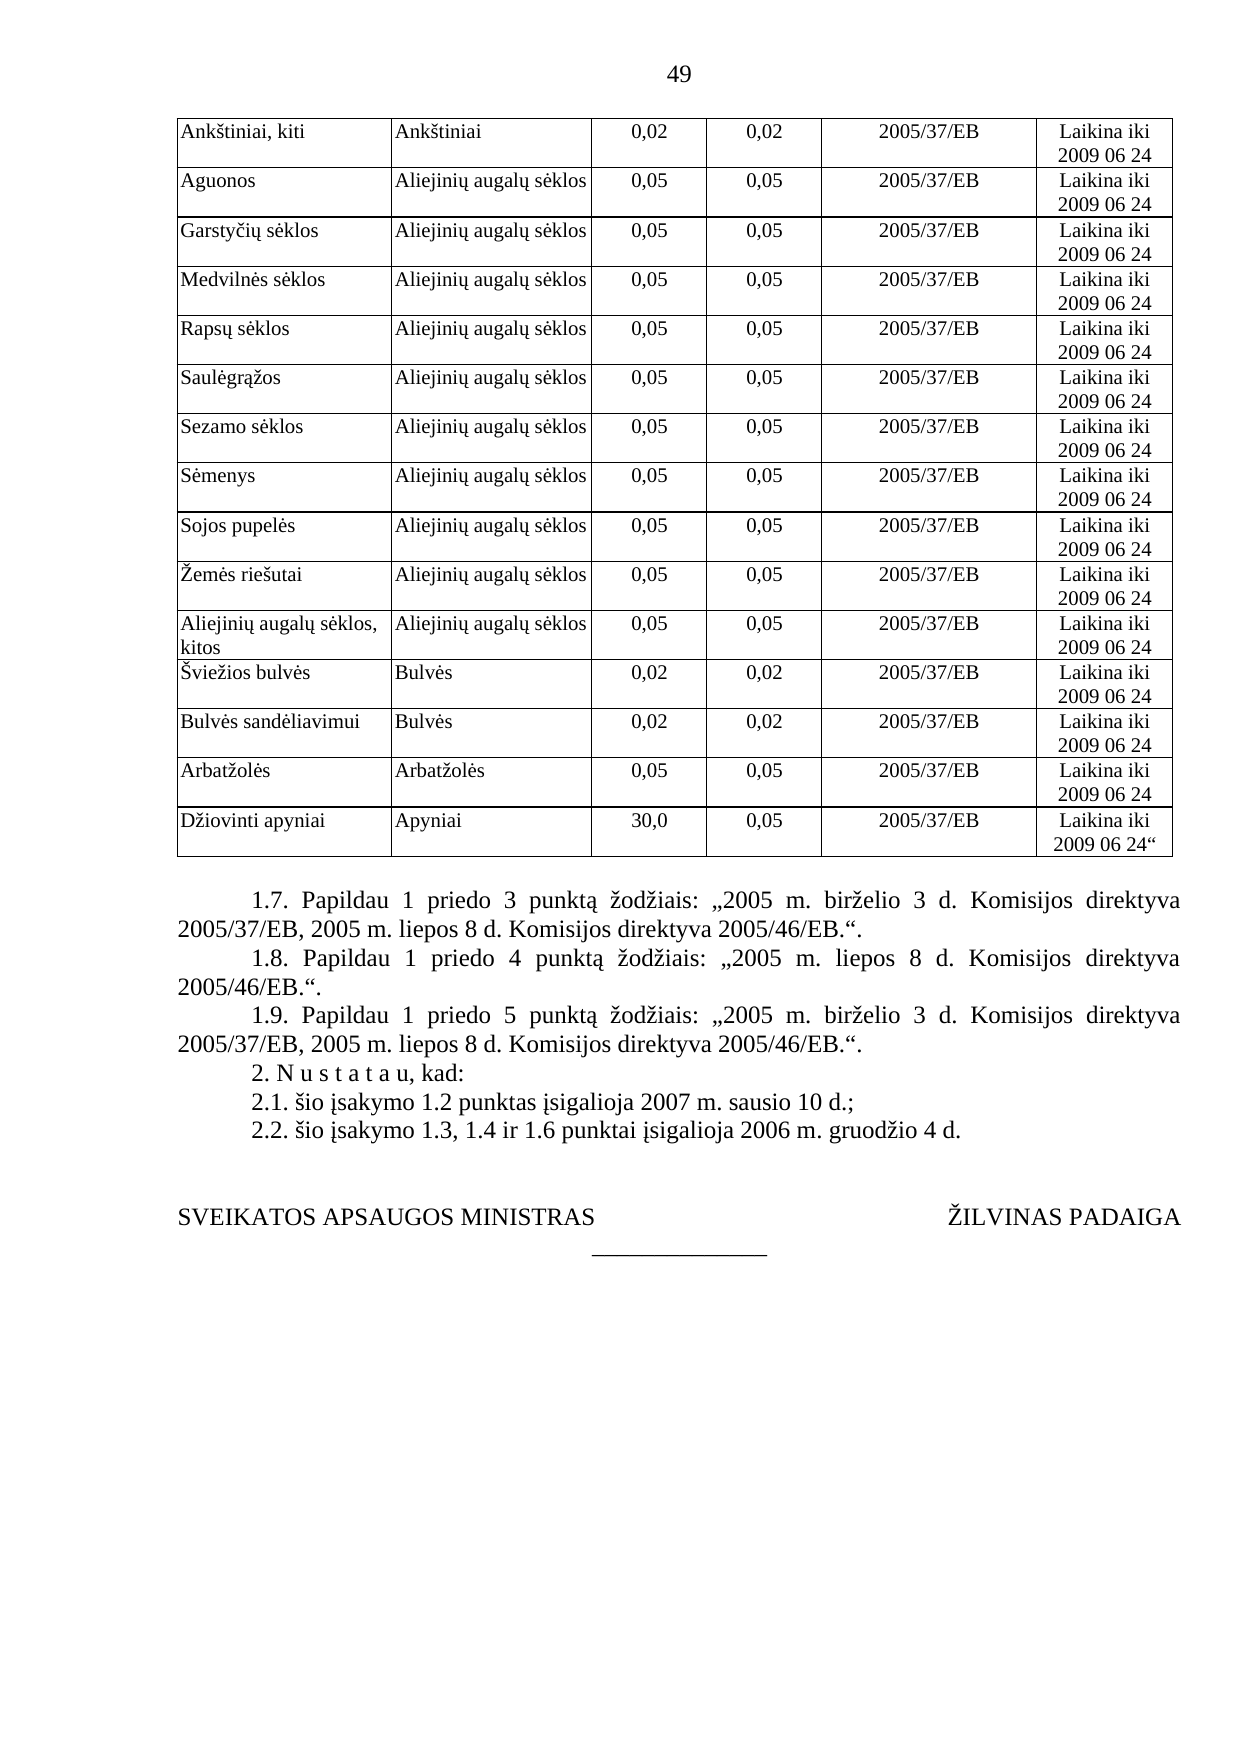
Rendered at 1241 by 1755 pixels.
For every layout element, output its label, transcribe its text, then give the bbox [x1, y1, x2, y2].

table_cell 2005/37/EB [822, 218, 1036, 266]
table_cell Aliejinių augalų sėklos [392, 513, 591, 561]
table_cell 2005/37/EB [822, 562, 1036, 610]
table_cell 0,05 [707, 414, 821, 462]
table_cell Aliejinių augalų sėklos [392, 168, 591, 216]
table_cell Arbatžolės [392, 758, 591, 806]
table_cell Žemės riešutai [178, 562, 391, 610]
table_cell Aliejinių augalų sėklos [392, 218, 591, 266]
table_cell Aguonos [178, 168, 391, 216]
table_cell Ankštiniai, kiti [178, 119, 391, 167]
table_cell 2005/37/EB [822, 709, 1036, 757]
table_cell Aliejinių augalų sėklos [392, 267, 591, 315]
table_cell Laikina iki 2009 06 24 [1037, 267, 1172, 315]
table_cell 2005/37/EB [822, 808, 1036, 856]
table_cell Sezamo sėklos [178, 414, 391, 462]
table_cell 0,05 [592, 168, 706, 216]
text 2.2. šio įsakymo 1.3, 1.4 ir 1.6 punktai įsigalioja 2006 m. gruodžio 4 d. [177, 1115, 1181, 1144]
table_cell Laikina iki 2009 06 24 [1037, 218, 1172, 266]
table_cell 0,05 [707, 611, 821, 659]
text 1.9. Papildau 1 priedo 5 punktą žodžiais: „2005 m. birželio 3 d. Komisijos direktyva 2005/37/EB, 2005 m. liepos 8 d. Komisijos direktyva 2005/46/EB.“. [177, 1000, 1181, 1058]
table_cell 0,02 [707, 119, 821, 167]
table_cell 0,05 [707, 218, 821, 266]
table_cell Laikina iki 2009 06 24 [1037, 365, 1172, 413]
table_cell Aliejinių augalų sėklos, kitos [178, 611, 391, 659]
table_cell Bulvės sandėliavimui [178, 709, 391, 757]
table_cell 0,05 [592, 562, 706, 610]
table_cell Laikina iki 2009 06 24 [1037, 660, 1172, 708]
table_cell Arbatžolės [178, 758, 391, 806]
table_cell 0,05 [592, 513, 706, 561]
text 1.7. Papildau 1 priedo 3 punktą žodžiais: „2005 m. birželio 3 d. Komisijos direktyva 2005/37/EB, 2005 m. liepos 8 d. Komisijos direktyva 2005/46/EB.“. [177, 885, 1181, 943]
table_cell 0,02 [707, 709, 821, 757]
text 1.8. Papildau 1 priedo 4 punktą žodžiais: „2005 m. liepos 8 d. Komisijos direktyva 2005/46/EB.“. [177, 943, 1181, 1000]
text 2. Nustatau, kad: [177, 1058, 1181, 1087]
table_cell Saulėgrąžos [178, 365, 391, 413]
table_cell Rapsų sėklos [178, 316, 391, 364]
table_cell 0,02 [592, 660, 706, 708]
table_cell Bulvės [392, 660, 591, 708]
table_cell Garstyčių sėklos [178, 218, 391, 266]
table_cell 0,02 [592, 119, 706, 167]
table_cell 2005/37/EB [822, 414, 1036, 462]
table_cell Laikina iki 2009 06 24 [1037, 758, 1172, 806]
table_cell Sėmenys [178, 463, 391, 511]
table_cell Laikina iki 2009 06 24 [1037, 168, 1172, 216]
table_cell 2005/37/EB [822, 168, 1036, 216]
table_cell 2005/37/EB [822, 513, 1036, 561]
table_cell Džiovinti apyniai [178, 808, 391, 856]
table_cell 2005/37/EB [822, 119, 1036, 167]
table_cell 2005/37/EB [822, 316, 1036, 364]
table_cell 0,05 [592, 463, 706, 511]
text SVEIKATOS APSAUGOS MINISTRAS ŽILVINAS PADAIGA [177, 1202, 1181, 1230]
table_cell Aliejinių augalų sėklos [392, 414, 591, 462]
table_cell Šviežios bulvės [178, 660, 391, 708]
table_cell 0,05 [707, 267, 821, 315]
table_cell 0,05 [592, 316, 706, 364]
table_cell Aliejinių augalų sėklos [392, 365, 591, 413]
table_cell 0,05 [592, 365, 706, 413]
table_cell Laikina iki 2009 06 24 [1037, 709, 1172, 757]
table_cell 2005/37/EB [822, 267, 1036, 315]
table_cell 0,05 [592, 218, 706, 266]
table_cell 0,05 [592, 611, 706, 659]
table_cell 0,05 [707, 562, 821, 610]
table_cell Laikina iki 2009 06 24 [1037, 611, 1172, 659]
table_cell 2005/37/EB [822, 758, 1036, 806]
table_cell 0,05 [592, 267, 706, 315]
table_cell 0,05 [592, 414, 706, 462]
table_cell Aliejinių augalų sėklos [392, 316, 591, 364]
table_cell Laikina iki 2009 06 24“ [1037, 808, 1172, 856]
table_cell Medvilnės sėklos [178, 267, 391, 315]
table_cell 0,05 [707, 758, 821, 806]
table_cell 2005/37/EB [822, 463, 1036, 511]
table_cell 0,05 [592, 758, 706, 806]
table_cell Aliejinių augalų sėklos [392, 463, 591, 511]
text ______________ [177, 1230, 1181, 1259]
table_cell 2005/37/EB [822, 365, 1036, 413]
table_cell 0,05 [707, 316, 821, 364]
table_cell Laikina iki 2009 06 24 [1037, 562, 1172, 610]
table_cell Laikina iki 2009 06 24 [1037, 414, 1172, 462]
table_cell Laikina iki 2009 06 24 [1037, 513, 1172, 561]
table_cell Apyniai [392, 808, 591, 856]
table_cell 30,0 [592, 808, 706, 856]
table_cell Bulvės [392, 709, 591, 757]
table_cell Laikina iki 2009 06 24 [1037, 463, 1172, 511]
table_cell 0,05 [707, 463, 821, 511]
table_cell 0,02 [707, 660, 821, 708]
table_cell Sojos pupelės [178, 513, 391, 561]
table_cell Laikina iki 2009 06 24 [1037, 316, 1172, 364]
table_cell Aliejinių augalų sėklos [392, 611, 591, 659]
table_cell Ankštiniai [392, 119, 591, 167]
text 2.1. šio įsakymo 1.2 punktas įsigalioja 2007 m. sausio 10 d.; [177, 1087, 1181, 1115]
table_cell 0,05 [707, 168, 821, 216]
table_cell 0,02 [592, 709, 706, 757]
table_cell Laikina iki 2009 06 24 [1037, 119, 1172, 167]
table_cell Aliejinių augalų sėklos [392, 562, 591, 610]
table_cell 0,05 [707, 808, 821, 856]
table_cell 2005/37/EB [822, 611, 1036, 659]
table_cell 2005/37/EB [822, 660, 1036, 708]
table_cell 0,05 [707, 365, 821, 413]
table_cell 0,05 [707, 513, 821, 561]
